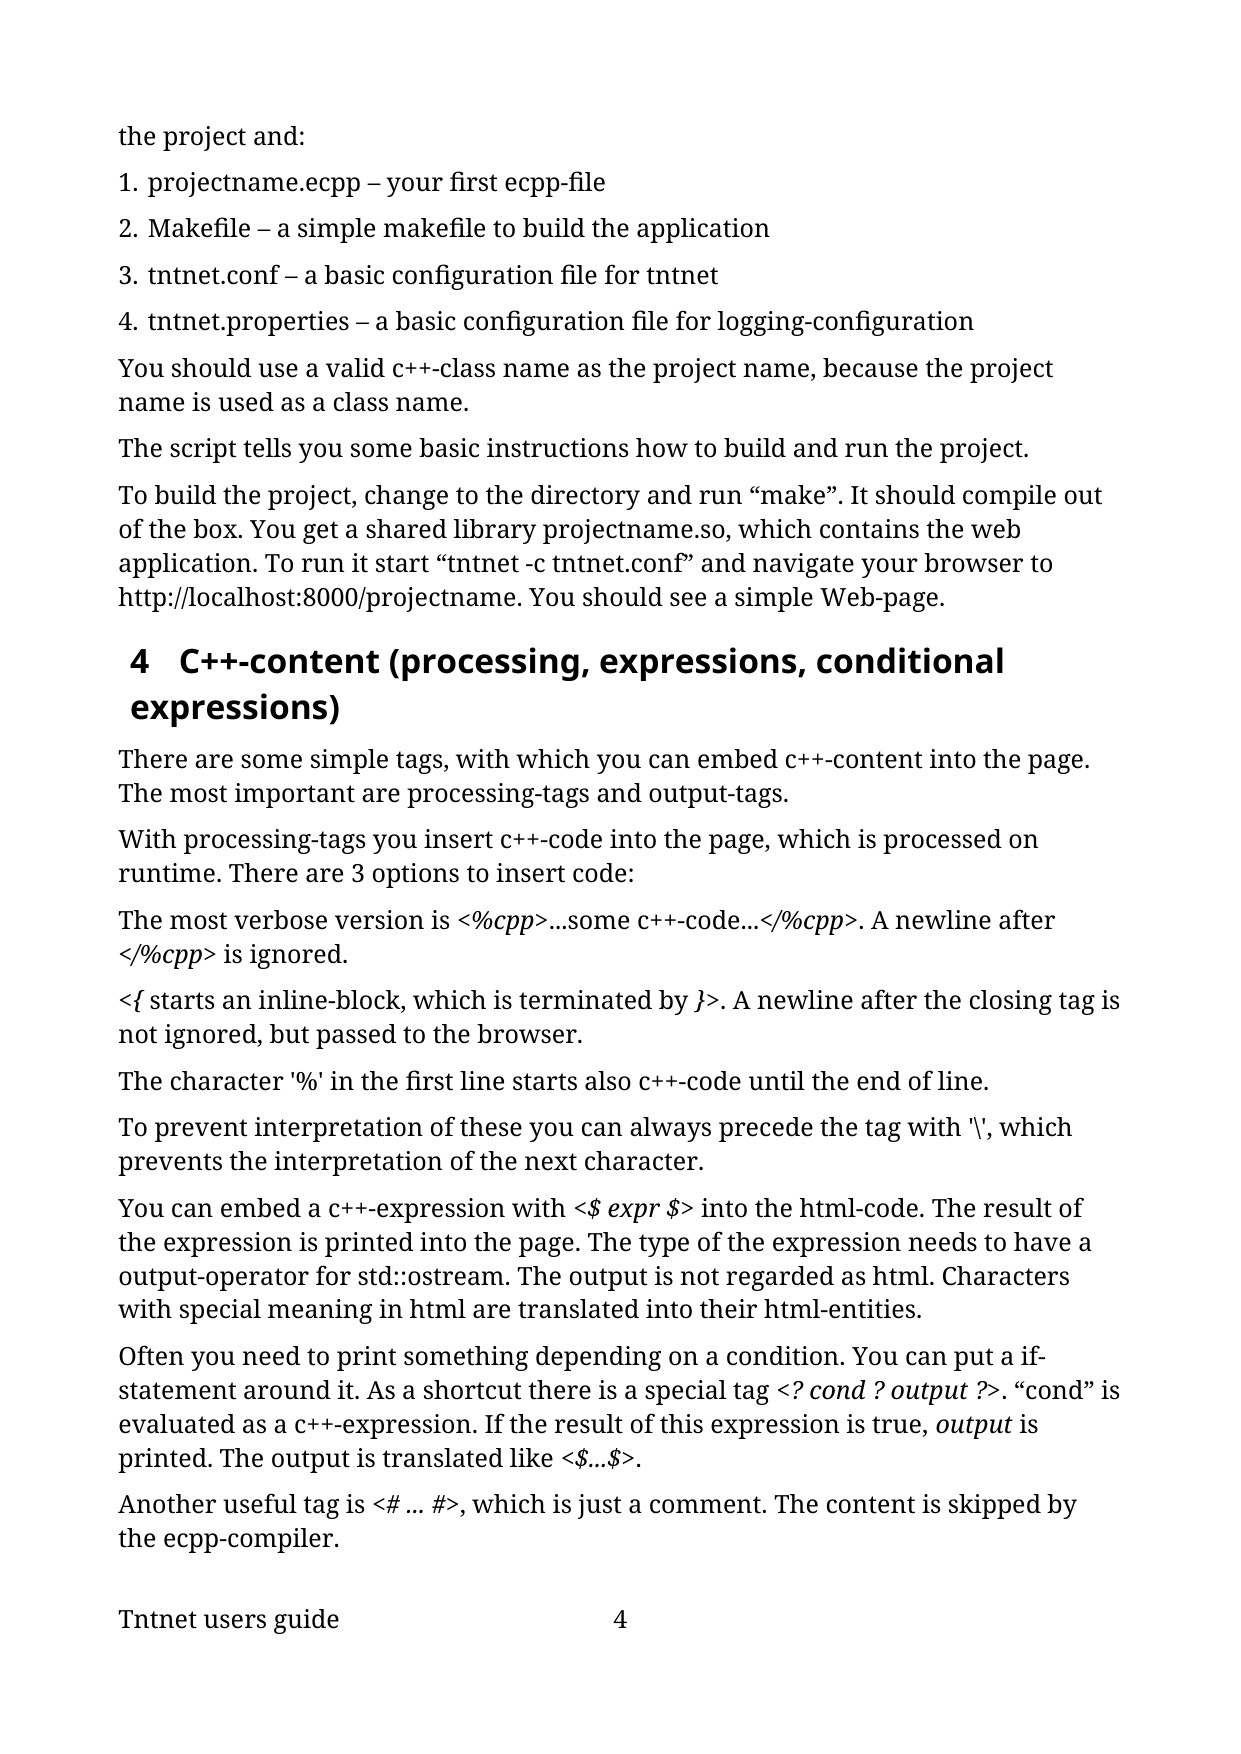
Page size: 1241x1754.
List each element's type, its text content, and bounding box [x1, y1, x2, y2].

text The character '%' in the first line starts also c++-code until the end of line. [118, 1063, 1122, 1097]
subtitle C++-content (processing, expressions, conditional expressions) [118, 638, 1122, 729]
text The most verbose version is <%cpp>...some c++-code...</%cpp>. A newline after </%cpp> is ignored. [118, 902, 1122, 970]
text The script tells you some basic instructions how to build and run the project. [118, 431, 1122, 465]
text Another useful tag is <# ... #>, which is just a comment. The content is skipped by the ecpp-compiler. [118, 1487, 1122, 1555]
text To prevent interpretation of these you can always precede the tag with '\', which prevents the interpretation of the next character. [118, 1110, 1122, 1178]
text Often you need to print something depending on a condition. You can put a if-statement around it. As a shortcut there is a special tag <? cond ? output ?>. “cond” is evaluated as a c++-expression. If the result of this expression is true, output is printed. The output is translated like <$...$>. [118, 1338, 1122, 1474]
text With processing-tags you insert c++-code into the page, which is processed on runtime. There are 3 options to insert code: [118, 822, 1122, 890]
list projectname.ecpp – your first ecpp-file [118, 164, 1122, 198]
text You should use a valid c++-class name as the project name, because the project name is used as a class name. [118, 350, 1122, 418]
text <{ starts an inline-block, which is terminated by }>. A newline after the closing tag is not ignored, but passed to the browser. [118, 983, 1122, 1051]
list Makefile – a simple makefile to build the application [118, 211, 1122, 245]
list tntnet.conf – a basic configuration file for tntnet [118, 257, 1122, 291]
list tntnet.properties – a basic configuration file for logging-configuration [118, 304, 1122, 338]
text There are some simple tags, with which you can embed c++-content into the page. The most important are processing-tags and output-tags. [118, 742, 1122, 809]
text You can embed a c++-expression with <$ expr $> into the html-code. The result of the expression is printed into the page. The type of the expression needs to have a output-operator for std::ostream. The output is not regarded as html. Characters with special meaning in html are translated into their html-entities. [118, 1190, 1122, 1326]
text the project and: [118, 118, 1122, 152]
text To build the project, change to the directory and run “make”. It should compile out of the box. You get a shared library projectname.so, which contains the web application. To run it start “tntnet -c tntnet.conf” and navigate your browser to http://localhost:8000/projectname. You should see a simple Web-page. [118, 477, 1122, 613]
